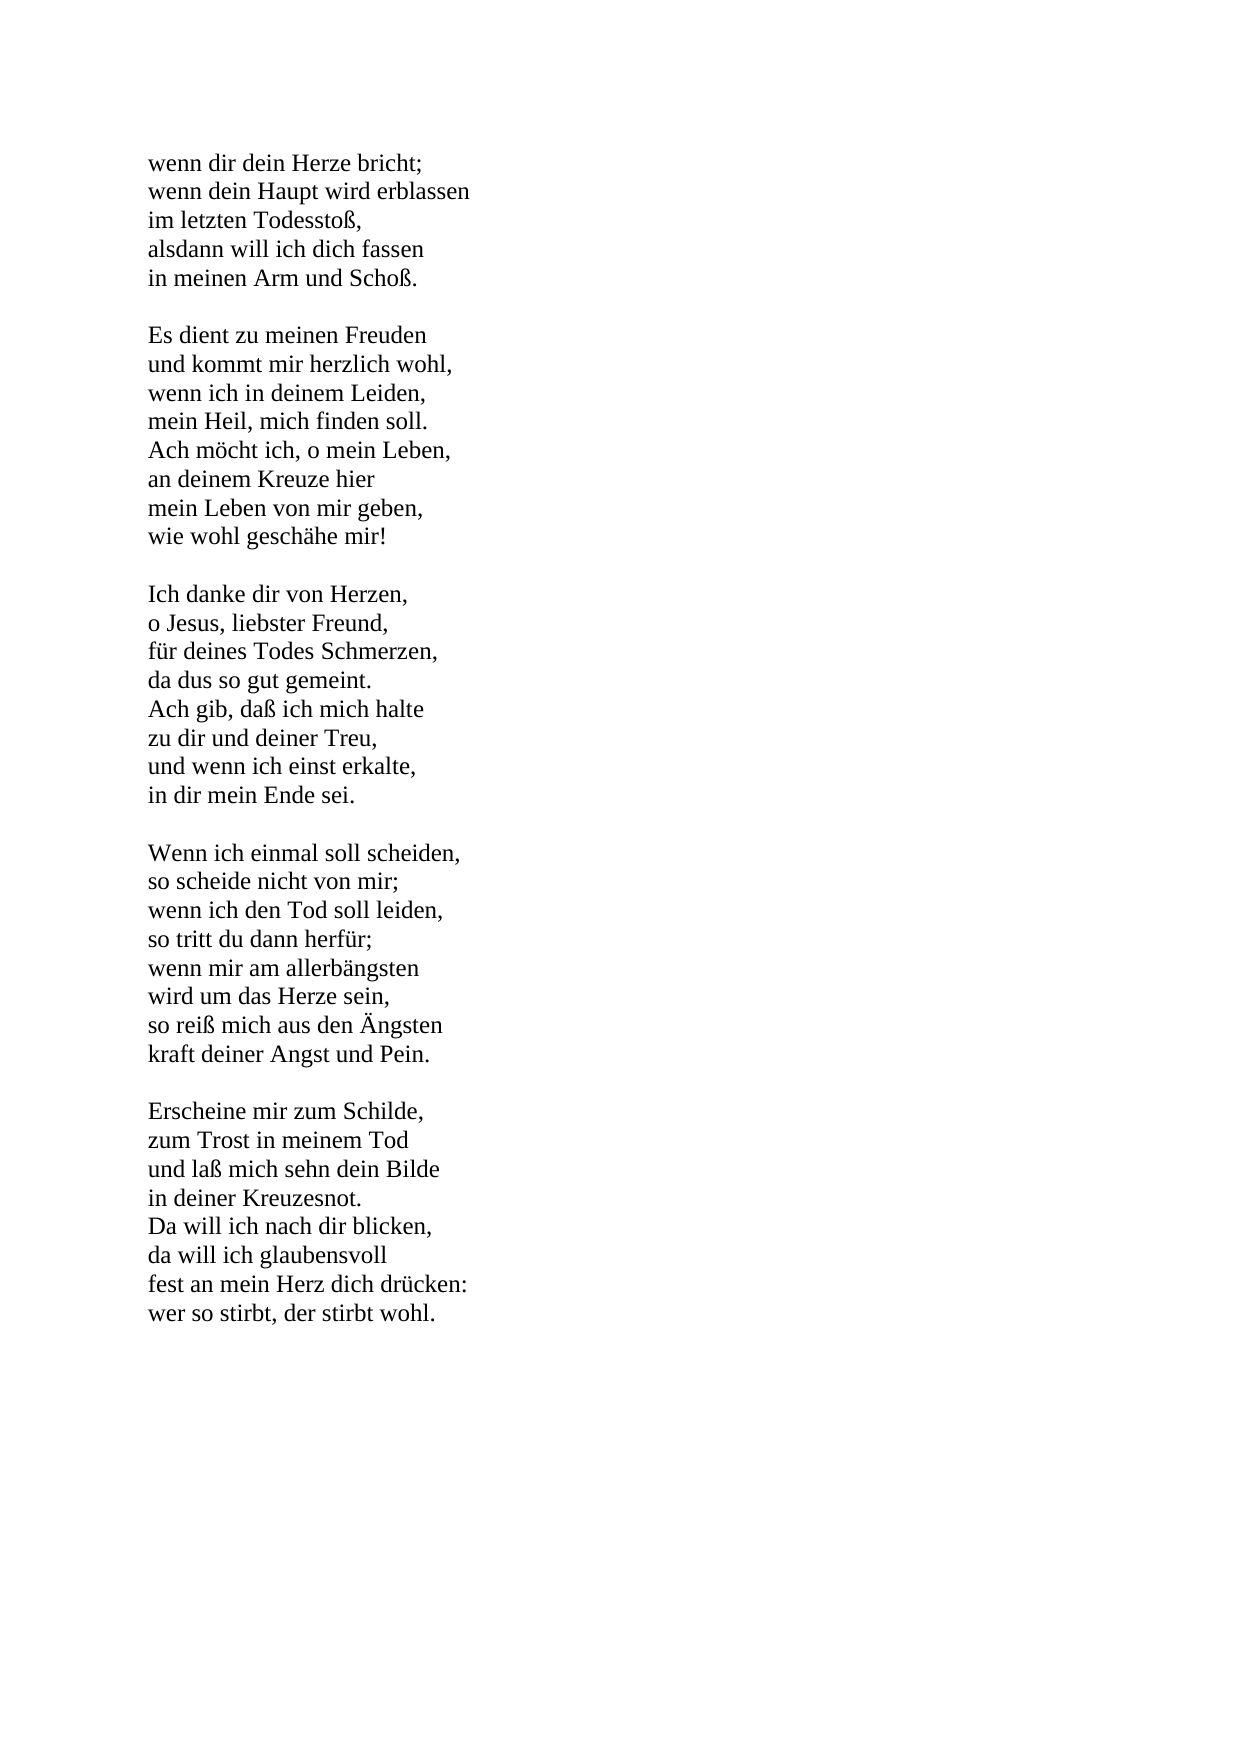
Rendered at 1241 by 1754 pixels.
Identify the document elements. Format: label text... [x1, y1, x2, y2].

text mein Leben von mir geben, [148, 493, 1093, 521]
text wenn dein Haupt wird erblassen [148, 176, 1093, 205]
text Ich danke dir von Herzen, [148, 579, 1093, 608]
text o Jesus, liebster Freund, [148, 608, 1093, 636]
text in meinen Arm und Schoß. [148, 263, 1093, 291]
text wenn ich den Tod soll leiden, [148, 895, 1093, 924]
text in deiner Kreuzesnot. [148, 1183, 1093, 1211]
text wird um das Herze sein, [148, 981, 1093, 1010]
text Wenn ich einmal soll scheiden, [148, 838, 1093, 866]
text mein Heil, mich finden soll. [148, 406, 1093, 435]
text Ach möcht ich, o mein Leben, [148, 435, 1093, 464]
text und wenn ich einst erkalte, [148, 751, 1093, 780]
text so reiß mich aus den Ängsten [148, 1010, 1093, 1039]
text im letzten Todesstoß, [148, 205, 1093, 234]
text fest an mein Herz dich drücken: [148, 1269, 1093, 1298]
text so tritt du dann herfür; [148, 924, 1093, 953]
text wer so stirbt, der stirbt wohl. [148, 1298, 1093, 1326]
text Ach gib, daß ich mich halte [148, 694, 1093, 723]
text so scheide nicht von mir; [148, 866, 1093, 895]
text Es dient zu meinen Freuden [148, 320, 1093, 349]
text Da will ich nach dir blicken, [148, 1211, 1093, 1240]
text kraft deiner Angst und Pein. [148, 1039, 1093, 1068]
text wenn mir am allerbängsten [148, 953, 1093, 981]
text zum Trost in meinem Tod [148, 1125, 1093, 1154]
text und laß mich sehn dein Bilde [148, 1154, 1093, 1183]
text wie wohl geschähe mir! [148, 521, 1093, 550]
text und kommt mir herzlich wohl, [148, 349, 1093, 378]
text wenn dir dein Herze bricht; [148, 148, 1093, 176]
text alsdann will ich dich fassen [148, 234, 1093, 263]
text in dir mein Ende sei. [148, 780, 1093, 809]
text für deines Todes Schmerzen, [148, 636, 1093, 665]
text da will ich glaubensvoll [148, 1240, 1093, 1269]
text wenn ich in deinem Leiden, [148, 378, 1093, 406]
text zu dir und deiner Treu, [148, 723, 1093, 751]
text an deinem Kreuze hier [148, 464, 1093, 493]
text da dus so gut gemeint. [148, 665, 1093, 694]
text Erscheine mir zum Schilde, [148, 1096, 1093, 1125]
